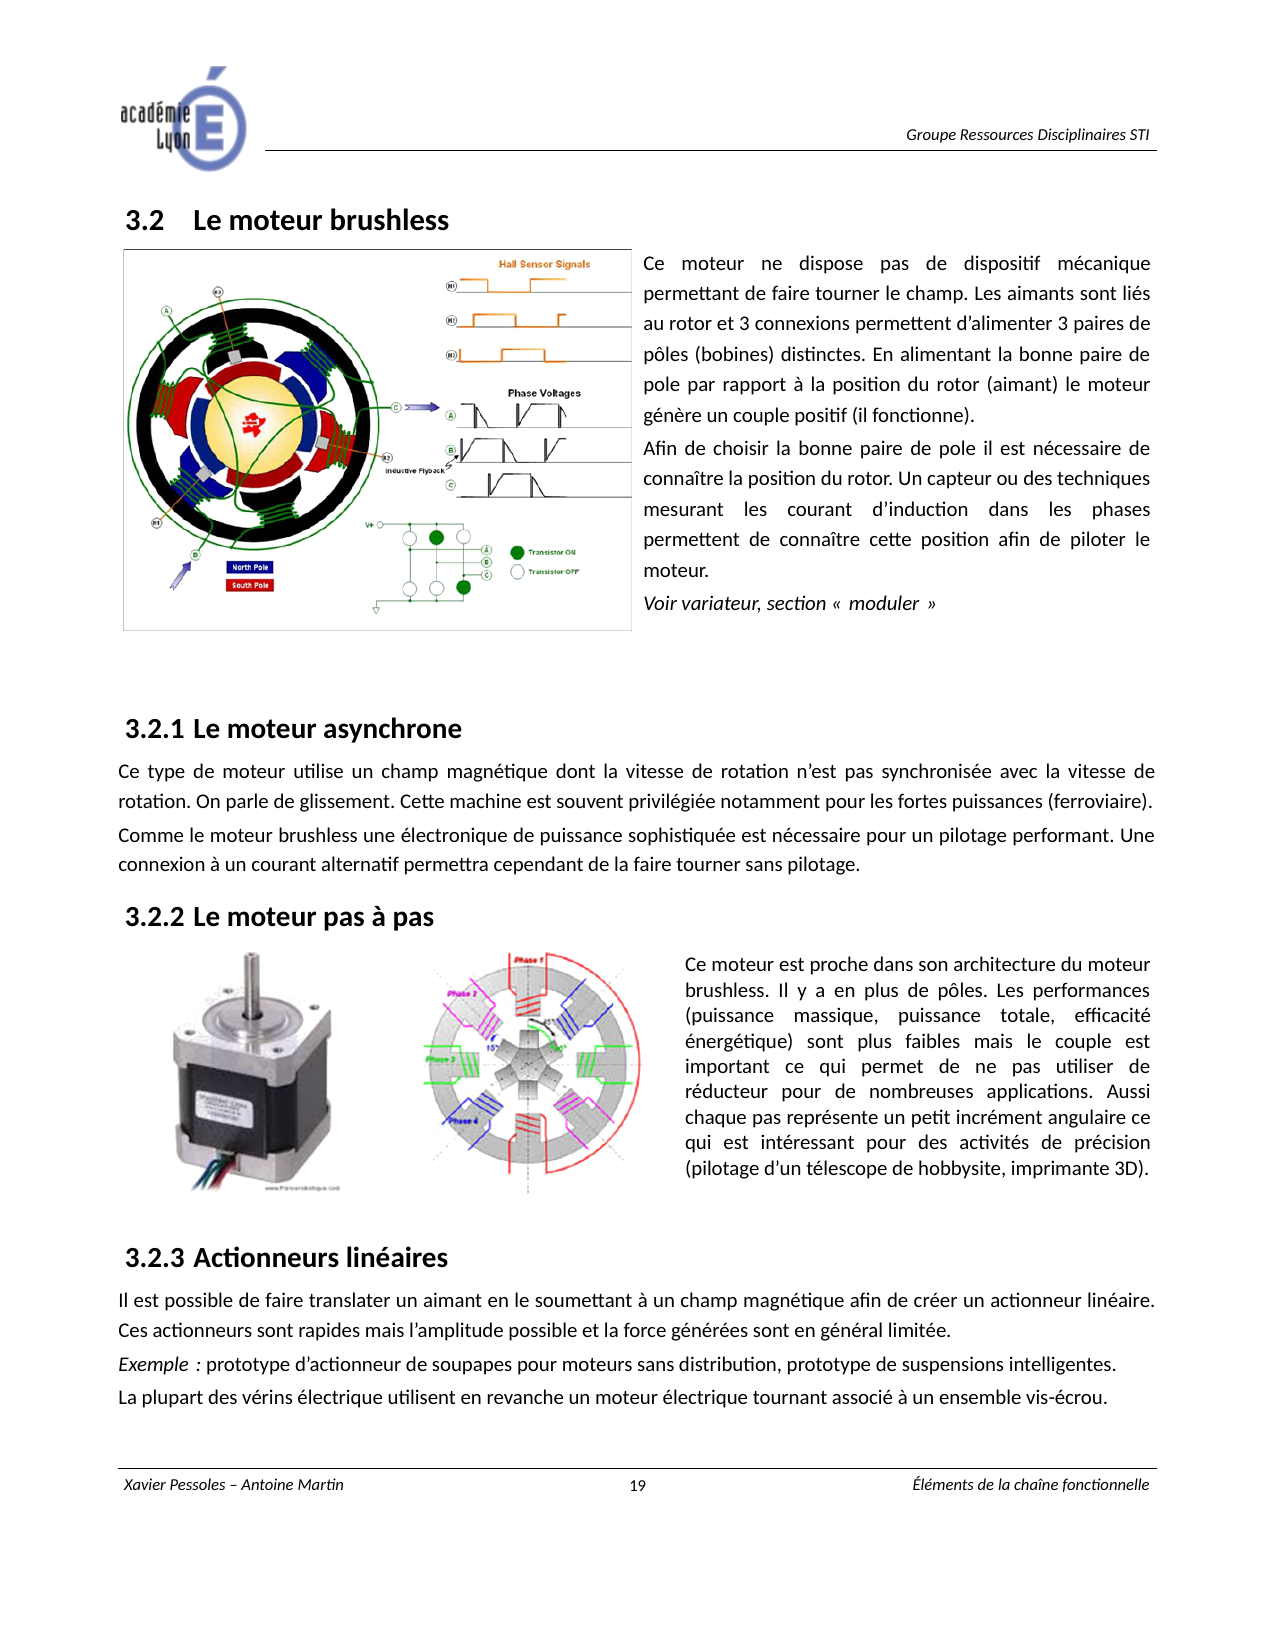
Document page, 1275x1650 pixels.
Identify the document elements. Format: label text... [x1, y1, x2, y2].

text Exemple : prototype d’actionneur de soupapes pour moteurs sans distribution, prototype de suspensions intelligentes. [118, 1351, 1157, 1376]
picture [423, 951, 651, 1194]
picture [123, 249, 632, 631]
subtitle Le moteur brushless [118, 201, 1157, 238]
picture [121, 66, 247, 173]
table_header [118, 946, 395, 1224]
text Il est possible de faire translater un aimant en le soumettant à un champ magnétique afin de créer un actionneur linéaire. Ces actionneurs sont rapides mais l’amplitude possible et la force générées sont en général limitée. [118, 1287, 1157, 1343]
table_header [395, 946, 679, 1224]
picture [172, 951, 341, 1194]
table_header Ce moteur est proche dans son architecture du moteur brushless. Il y a en plus de pôles. Les performances (puissance massique, puissance totale, efficacité énergétique) sont plus faibles mais le couple est important ce qui permet de ne pas utiliser de réducteur pour de nombreuses applications. Aussi chaque pas représente un petit incrément angulaire ce qui est intéressant pour des activités de précision (pilotage d’un télescope de hobbysite, imprimante 3D). [679, 946, 1157, 1224]
text La plupart des vérins électrique utilisent en revanche un moteur électrique tournant associé à un ensemble vis-écrou. [118, 1384, 1157, 1410]
subtitle Actionneurs linéaires [118, 1239, 1157, 1275]
table_header [118, 244, 637, 662]
text Ce type de moteur utilise un champ magnétique dont la vitesse de rotation n’est pas synchronisée avec la vitesse de rotation. On parle de glissement. Cette machine est souvent privilégiée notamment pour les fortes puissances (ferroviaire). [118, 758, 1157, 814]
subtitle Le moteur asynchrone [118, 710, 1157, 746]
text Comme le moteur brushless une électronique de puissance sophistiquée est nécessaire pour un pilotage performant. Une connexion à un courant alternatif permettra cependant de la faire tourner sans pilotage. [118, 822, 1157, 876]
subtitle Le moteur pas à pas [118, 898, 1157, 933]
table_header Ce moteur ne dispose pas de dispositif mécanique permettant de faire tourner le champ. Les aimants sont liés au rotor et 3 connexions permettent d’alimenter 3 paires de pôles (bobines) distinctes. En alimentant la bonne paire de pole par rapport à la position du rotor (aimant) le moteur génère un couple positif (il fonctionne). Afin de choisir la bonne paire de pole il est nécessaire de connaître la position du rotor. Un capteur ou des techniques mesurant les courant d’induction dans les phases permettent de connaître cette position afin de piloter le moteur. Voir variateur, section « moduler » [638, 244, 1157, 662]
